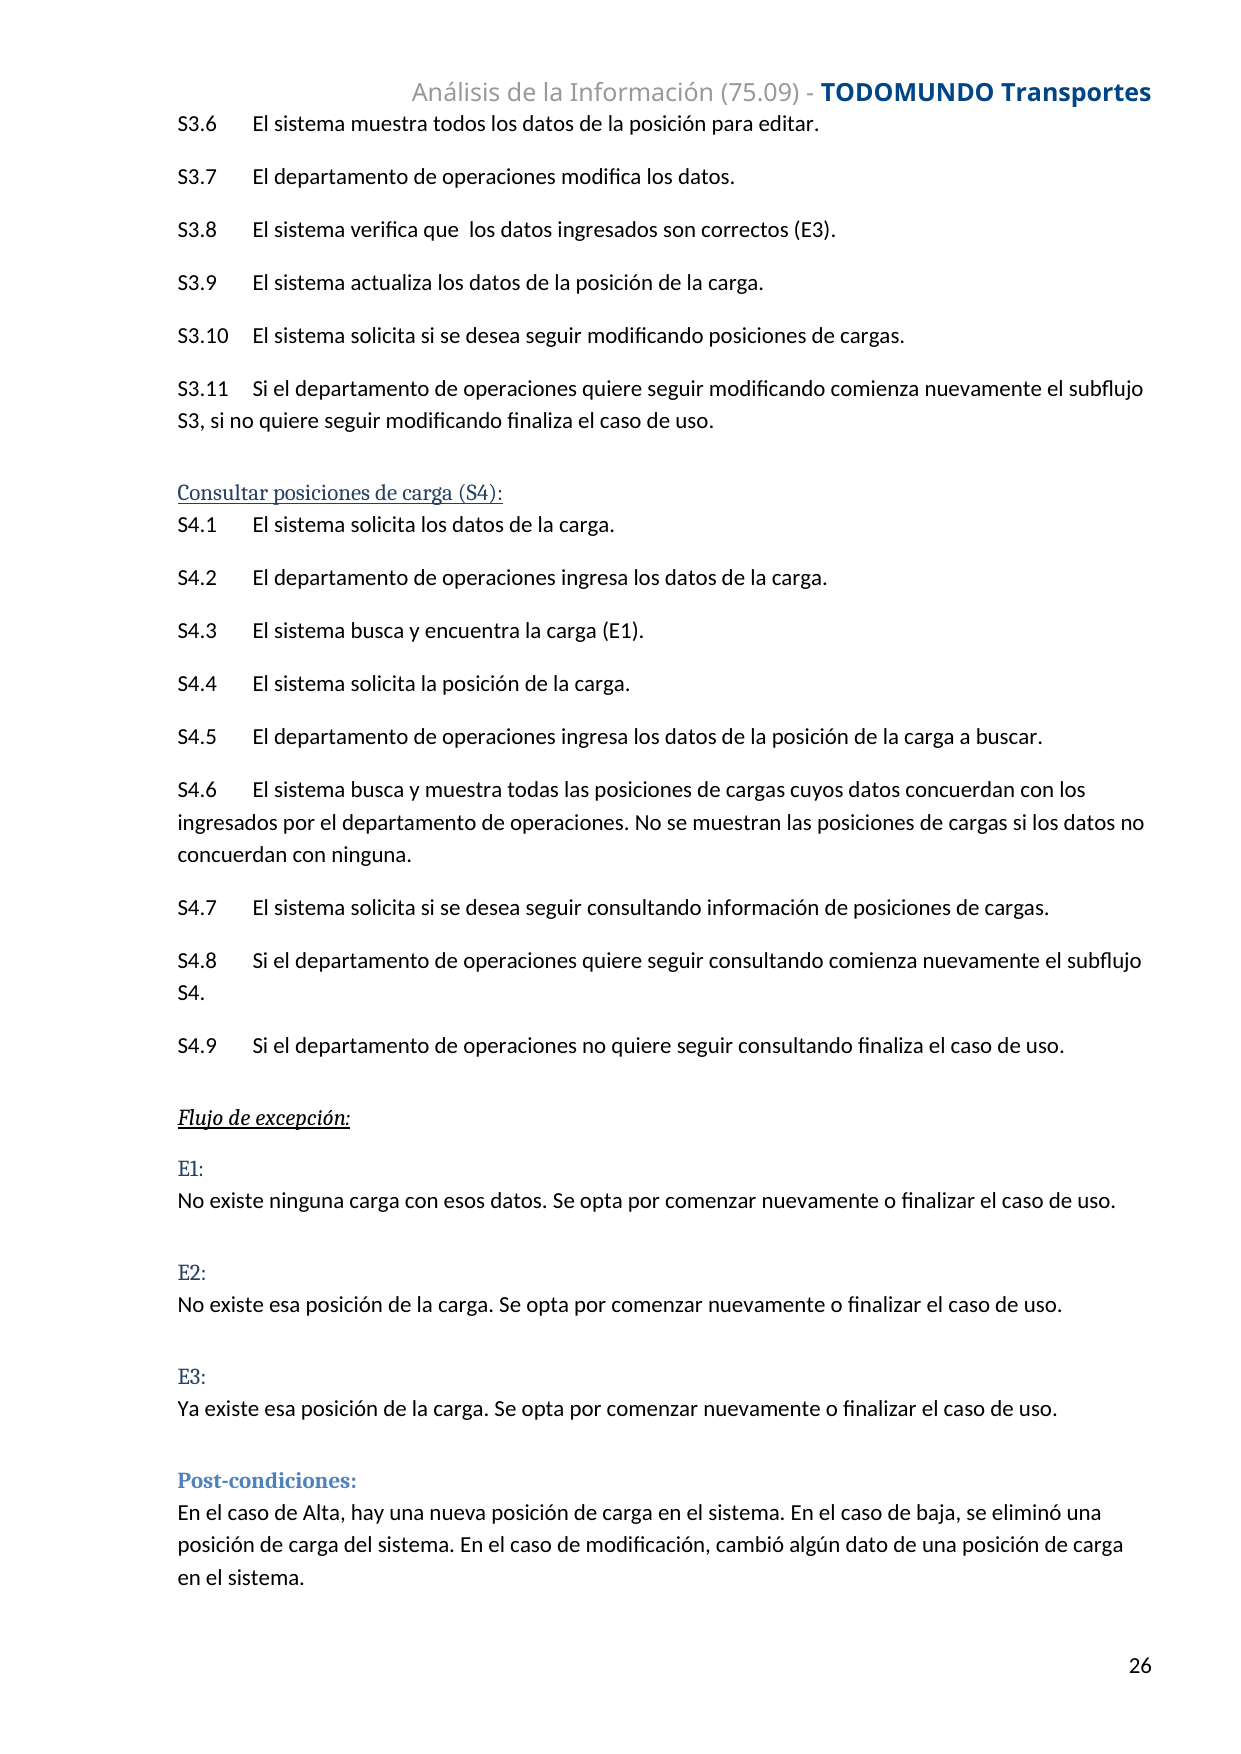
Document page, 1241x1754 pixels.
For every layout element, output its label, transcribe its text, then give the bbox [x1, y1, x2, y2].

text S3.7 El departamento de operaciones modifica los datos. [177, 162, 1152, 190]
text S3.9 El sistema actualiza los datos de la posición de la carga. [177, 268, 1152, 296]
text S4.8 Si el departamento de operaciones quiere seguir consultando comienza nuevamente el subflujo S4. [177, 946, 1152, 1006]
text S3.8 El sistema verifica que los datos ingresados son correctos (E3). [177, 215, 1152, 243]
text Ya existe esa posición de la carga. Se opta por comenzar nuevamente o finalizar el caso de uso. [177, 1394, 1152, 1422]
subtitle E3: [177, 1364, 1152, 1391]
text S4.9 Si el departamento de operaciones no quiere seguir consultando finaliza el caso de uso. [177, 1031, 1152, 1059]
subtitle E1: [177, 1156, 1152, 1182]
text No existe esa posición de la carga. Se opta por comenzar nuevamente o finalizar el caso de uso. [177, 1290, 1152, 1318]
subtitle Consultar posiciones de carga (S4): [177, 480, 1152, 507]
text S4.3 El sistema busca y encuentra la carga (E1). [177, 616, 1152, 644]
subtitle E2: [177, 1260, 1152, 1286]
text En el caso de Alta, hay una nueva posición de carga en el sistema. En el caso de baja, se eliminó una posición de carga del sistema. En el caso de modificación, cambió algún dato de una posición de carga en el sistema. [177, 1498, 1152, 1591]
subtitle Flujo de excepción: [177, 1105, 1152, 1131]
text S3.11 Si el departamento de operaciones quiere seguir modificando comienza nuevamente el subflujo S3, si no quiere seguir modificando finaliza el caso de uso. [177, 374, 1152, 434]
text S3.6 El sistema muestra todos los datos de la posición para editar. [177, 109, 1152, 137]
text S4.2 El departamento de operaciones ingresa los datos de la carga. [177, 563, 1152, 591]
text S4.5 El departamento de operaciones ingresa los datos de la posición de la carga a buscar. [177, 722, 1152, 751]
subtitle Post-condiciones: [177, 1468, 1152, 1494]
text No existe ninguna carga con esos datos. Se opta por comenzar nuevamente o finalizar el caso de uso. [177, 1186, 1152, 1214]
text S4.4 El sistema solicita la posición de la carga. [177, 669, 1152, 697]
text S3.10 El sistema solicita si se desea seguir modificando posiciones de cargas. [177, 321, 1152, 349]
text S4.1 El sistema solicita los datos de la carga. [177, 510, 1152, 538]
text S4.7 El sistema solicita si se desea seguir consultando información de posiciones de cargas. [177, 893, 1152, 921]
text S4.6 El sistema busca y muestra todas las posiciones de cargas cuyos datos concuerdan con los ingresados por el departamento de operaciones. No se muestran las posiciones de cargas si los datos no concuerdan con ninguna. [177, 776, 1152, 868]
